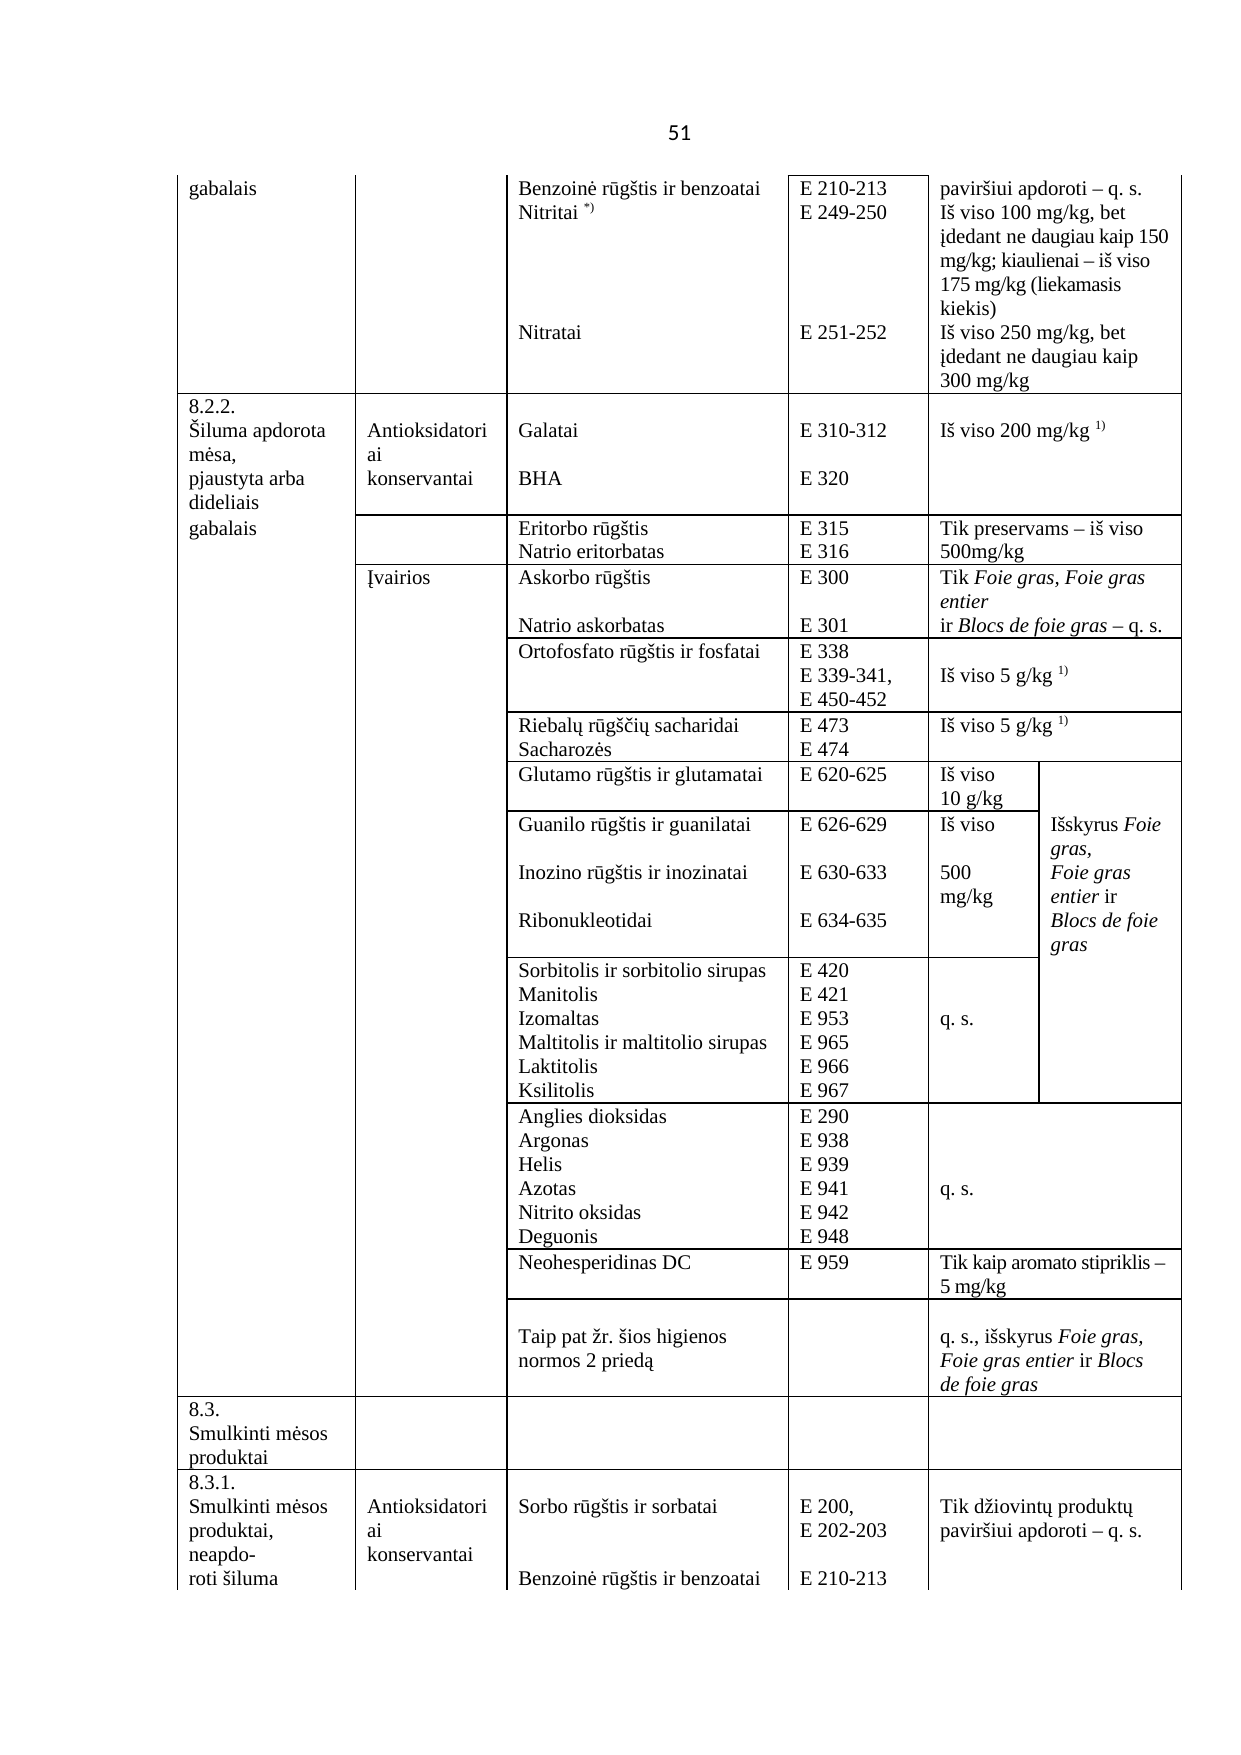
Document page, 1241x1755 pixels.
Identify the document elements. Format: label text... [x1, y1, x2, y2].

table_cell [929, 737, 1181, 761]
table_cell [929, 466, 1181, 514]
table_cell [356, 1397, 506, 1469]
table_cell [508, 1300, 788, 1323]
table_cell Nitrito oksidas [508, 1200, 788, 1224]
table_cell E 210-213 [789, 1566, 928, 1590]
table_cell Įvairios [356, 565, 506, 613]
table_cell [178, 1102, 355, 1128]
table_cell Iš viso 5 g/kg 1) [929, 713, 1181, 737]
table_cell q. s. [929, 1176, 1181, 1200]
table_cell E 941 [789, 1176, 928, 1200]
table_cell [178, 1248, 355, 1298]
table_cell E 338 E 339-341, E 450-452 [789, 639, 928, 711]
table_cell [356, 637, 506, 711]
table_cell [929, 1152, 1181, 1176]
table_cell Galatai [508, 394, 788, 466]
table_cell Izomaltas [508, 1006, 788, 1030]
table_cell [178, 1078, 355, 1102]
table_cell E 249-250 [789, 200, 928, 320]
table_cell [929, 1397, 1181, 1469]
table_cell E 620-625 [789, 762, 928, 810]
table_cell Blocs de foie gras [1040, 908, 1181, 956]
table_cell E 938 [789, 1128, 928, 1152]
table_cell [178, 613, 355, 637]
table_cell [178, 1176, 355, 1200]
table_cell [356, 982, 506, 1006]
table_cell E 939 [789, 1152, 928, 1176]
table_cell Manitolis [508, 982, 788, 1006]
table_cell [789, 1324, 928, 1396]
table_cell Benzoinė rūgštis ir benzoatai [508, 175, 788, 200]
table_cell Tik Foie gras, Foie gras entier [929, 565, 1181, 613]
table_cell [178, 637, 355, 711]
table_cell [356, 1128, 506, 1152]
table_cell gabalais [178, 514, 355, 539]
table_cell [356, 761, 506, 810]
table_cell 500 mg/kg [929, 860, 1038, 908]
table_cell [356, 613, 506, 637]
table_cell E 630-633 [789, 860, 928, 908]
table_cell [356, 1200, 506, 1224]
table_cell Tik džiovintų produktų paviršiui apdoroti – q. s. [929, 1470, 1181, 1566]
table_cell E 942 [789, 1200, 928, 1224]
table_cell Azotas [508, 1176, 788, 1200]
table_cell E 315 [789, 516, 928, 539]
table_cell Iš viso [929, 812, 1038, 860]
table_cell konservantai [356, 466, 506, 514]
table_cell Tik preservams – iš viso [929, 516, 1181, 539]
table_cell [178, 1030, 355, 1054]
table_cell [1040, 956, 1181, 982]
table_cell Nitratai [508, 320, 788, 392]
table_cell roti šiluma [178, 1566, 355, 1590]
table_cell [356, 200, 506, 320]
table_cell [508, 1397, 788, 1469]
table_cell E 959 [789, 1250, 928, 1298]
table_cell [929, 1030, 1038, 1054]
table_cell [929, 982, 1038, 1006]
table_cell [178, 737, 355, 761]
table_cell [929, 958, 1038, 982]
table_cell [178, 1128, 355, 1152]
table_cell Laktitolis [508, 1054, 788, 1078]
table_cell E 320 [789, 466, 928, 514]
table_cell Iš viso 10 g/kg [929, 762, 1038, 810]
table_cell E 310-312 [789, 394, 928, 466]
table_cell Eritorbo rūgštis [508, 516, 788, 539]
table_cell [178, 711, 355, 737]
table_cell [356, 1224, 506, 1248]
table_cell E 420 [789, 958, 928, 982]
table_cell Argonas [508, 1128, 788, 1152]
table_cell E 953 [789, 1006, 928, 1030]
table_cell Iš viso 5 g/kg 1) [929, 639, 1181, 711]
table_cell E 301 [789, 613, 928, 637]
table_cell E 948 [789, 1224, 928, 1248]
table_cell 500mg/kg [929, 540, 1181, 563]
table_cell 8.3.1. Smulkinti mėsos produktai, neapdo- [178, 1470, 355, 1566]
table_cell Riebalų rūgščių sacharidai [508, 713, 788, 737]
table_cell [178, 564, 355, 613]
table_cell Ksilitolis [508, 1078, 788, 1102]
table_cell E 634-635 [789, 908, 928, 956]
table_cell [178, 982, 355, 1006]
table_cell Taip pat žr. šios higienos normos 2 priedą [508, 1324, 788, 1396]
table_cell Iš viso 250 mg/kg, bet įdedant ne daugiau kaip 300 mg/kg [929, 320, 1181, 392]
table_cell E 626-629 [789, 812, 928, 860]
table_cell [356, 711, 506, 737]
table_cell [178, 1054, 355, 1078]
table_cell [178, 1324, 355, 1396]
table_cell ir Blocs de foie gras – q. s. [929, 613, 1181, 637]
table_cell [929, 1128, 1181, 1152]
table_cell [929, 1566, 1181, 1590]
table_cell E 251-252 [789, 320, 928, 392]
table_cell Guanilo rūgštis ir guanilatai [508, 812, 788, 860]
table_cell [356, 908, 506, 956]
table_cell Iš viso 200 mg/kg 1) [929, 394, 1181, 466]
table_cell Anglies dioksidas [508, 1104, 788, 1128]
table_cell [178, 1200, 355, 1224]
table_cell BHA [508, 466, 788, 514]
table_cell [929, 1054, 1038, 1078]
table_cell [356, 810, 506, 860]
table_cell [789, 1397, 928, 1469]
table_cell [356, 1054, 506, 1078]
table_cell [178, 956, 355, 982]
table_cell [1040, 982, 1181, 1006]
table_cell Tik kaip aromato stipriklis – 5 mg/kg [929, 1250, 1181, 1298]
table_cell [178, 320, 355, 392]
table_cell [929, 908, 1038, 956]
table_cell E 967 [789, 1078, 928, 1102]
table_cell Foie gras entier ir [1040, 860, 1181, 908]
table_cell Ribonukleotidai [508, 908, 788, 956]
table_cell Helis [508, 1152, 788, 1176]
table_cell [356, 1078, 506, 1102]
table_cell Antioksidatoriai [356, 394, 506, 466]
table_cell [356, 1176, 506, 1200]
table_cell [356, 860, 506, 908]
table_cell [356, 516, 506, 539]
table_cell [929, 1104, 1181, 1128]
table_cell Antioksidatoriai konservantai [356, 1470, 506, 1566]
table_cell q. s., išskyrus Foie gras, Foie gras entier ir Blocs de foie gras [929, 1324, 1181, 1396]
table_cell [356, 1030, 506, 1054]
table_cell E 473 [789, 713, 928, 737]
table_cell E 966 [789, 1054, 928, 1078]
table_cell Ortofosfato rūgštis ir fosfatai [508, 639, 788, 711]
table_cell [178, 1224, 355, 1248]
table_cell [178, 761, 355, 810]
table_cell E 316 [789, 540, 928, 563]
table_cell Maltitolis ir maltitolio sirupas [508, 1030, 788, 1054]
table_cell [178, 1006, 355, 1030]
table_cell pjaustyta arba dideliais [178, 466, 355, 514]
table_cell 8.2.2. Šiluma apdorota mėsa, [178, 394, 355, 466]
table_cell 8.3. Smulkinti mėsos produktai [178, 1397, 355, 1469]
table_cell [356, 1566, 506, 1590]
table_cell Natrio eritorbatas [508, 540, 788, 563]
table_cell [356, 1298, 506, 1323]
table_cell [356, 737, 506, 761]
table_cell [789, 1300, 928, 1323]
table_cell E 300 [789, 565, 928, 613]
table_cell [1040, 1030, 1181, 1054]
table_cell Nitritai *) [508, 200, 788, 320]
table_cell [178, 540, 355, 563]
table_cell [929, 1300, 1181, 1323]
table_cell q. s. [929, 1006, 1038, 1030]
table_cell Sorbo rūgštis ir sorbatai [508, 1470, 788, 1566]
table_cell Neohesperidinas DC [508, 1250, 788, 1298]
table_cell Iš viso 100 mg/kg, bet įdedant ne daugiau kaip 150 mg/kg; kiaulienai – iš viso 175 mg/kg (liekamasis kiekis) [929, 200, 1181, 320]
table_cell Sorbitolis ir sorbitolio sirupas [508, 958, 788, 982]
table_cell [178, 908, 355, 956]
table_cell Inozino rūgštis ir inozinatai [508, 860, 788, 908]
table_cell [178, 1298, 355, 1323]
table_cell [929, 1078, 1038, 1102]
table_cell paviršiui apdoroti – q. s. [929, 175, 1181, 200]
table_cell [929, 1224, 1181, 1248]
table_cell [1040, 1054, 1181, 1078]
table_cell [356, 1152, 506, 1176]
table_cell E 474 [789, 737, 928, 761]
table_cell Deguonis [508, 1224, 788, 1248]
table_cell E 210-213 [789, 176, 928, 200]
table_cell [1040, 1078, 1181, 1102]
table_cell [356, 320, 506, 392]
table_cell gabalais [178, 175, 355, 200]
table_cell [1040, 1006, 1181, 1030]
table_cell [356, 1102, 506, 1128]
table_cell [356, 540, 506, 563]
table_cell [178, 810, 355, 860]
table_cell [356, 1248, 506, 1298]
table_cell Askorbo rūgštis [508, 565, 788, 613]
table_cell E 200, E 202-203 [789, 1470, 928, 1566]
table_cell [178, 1152, 355, 1176]
table_cell E 421 [789, 982, 928, 1006]
table_cell E 965 [789, 1030, 928, 1054]
table_cell [1040, 762, 1181, 810]
table_cell [356, 175, 506, 200]
table_cell Sacharozės [508, 737, 788, 761]
table_cell [178, 200, 355, 320]
table_cell Glutamo rūgštis ir glutamatai [508, 762, 788, 810]
table_cell [356, 956, 506, 982]
table_cell [356, 1324, 506, 1396]
table_cell Benzoinė rūgštis ir benzoatai [508, 1566, 788, 1590]
table_cell E 290 [789, 1104, 928, 1128]
table_cell Išskyrus Foie gras, [1040, 810, 1181, 860]
table_cell [929, 1200, 1181, 1224]
table_cell [178, 860, 355, 908]
table_cell [356, 1006, 506, 1030]
table_cell Natrio askorbatas [508, 613, 788, 637]
